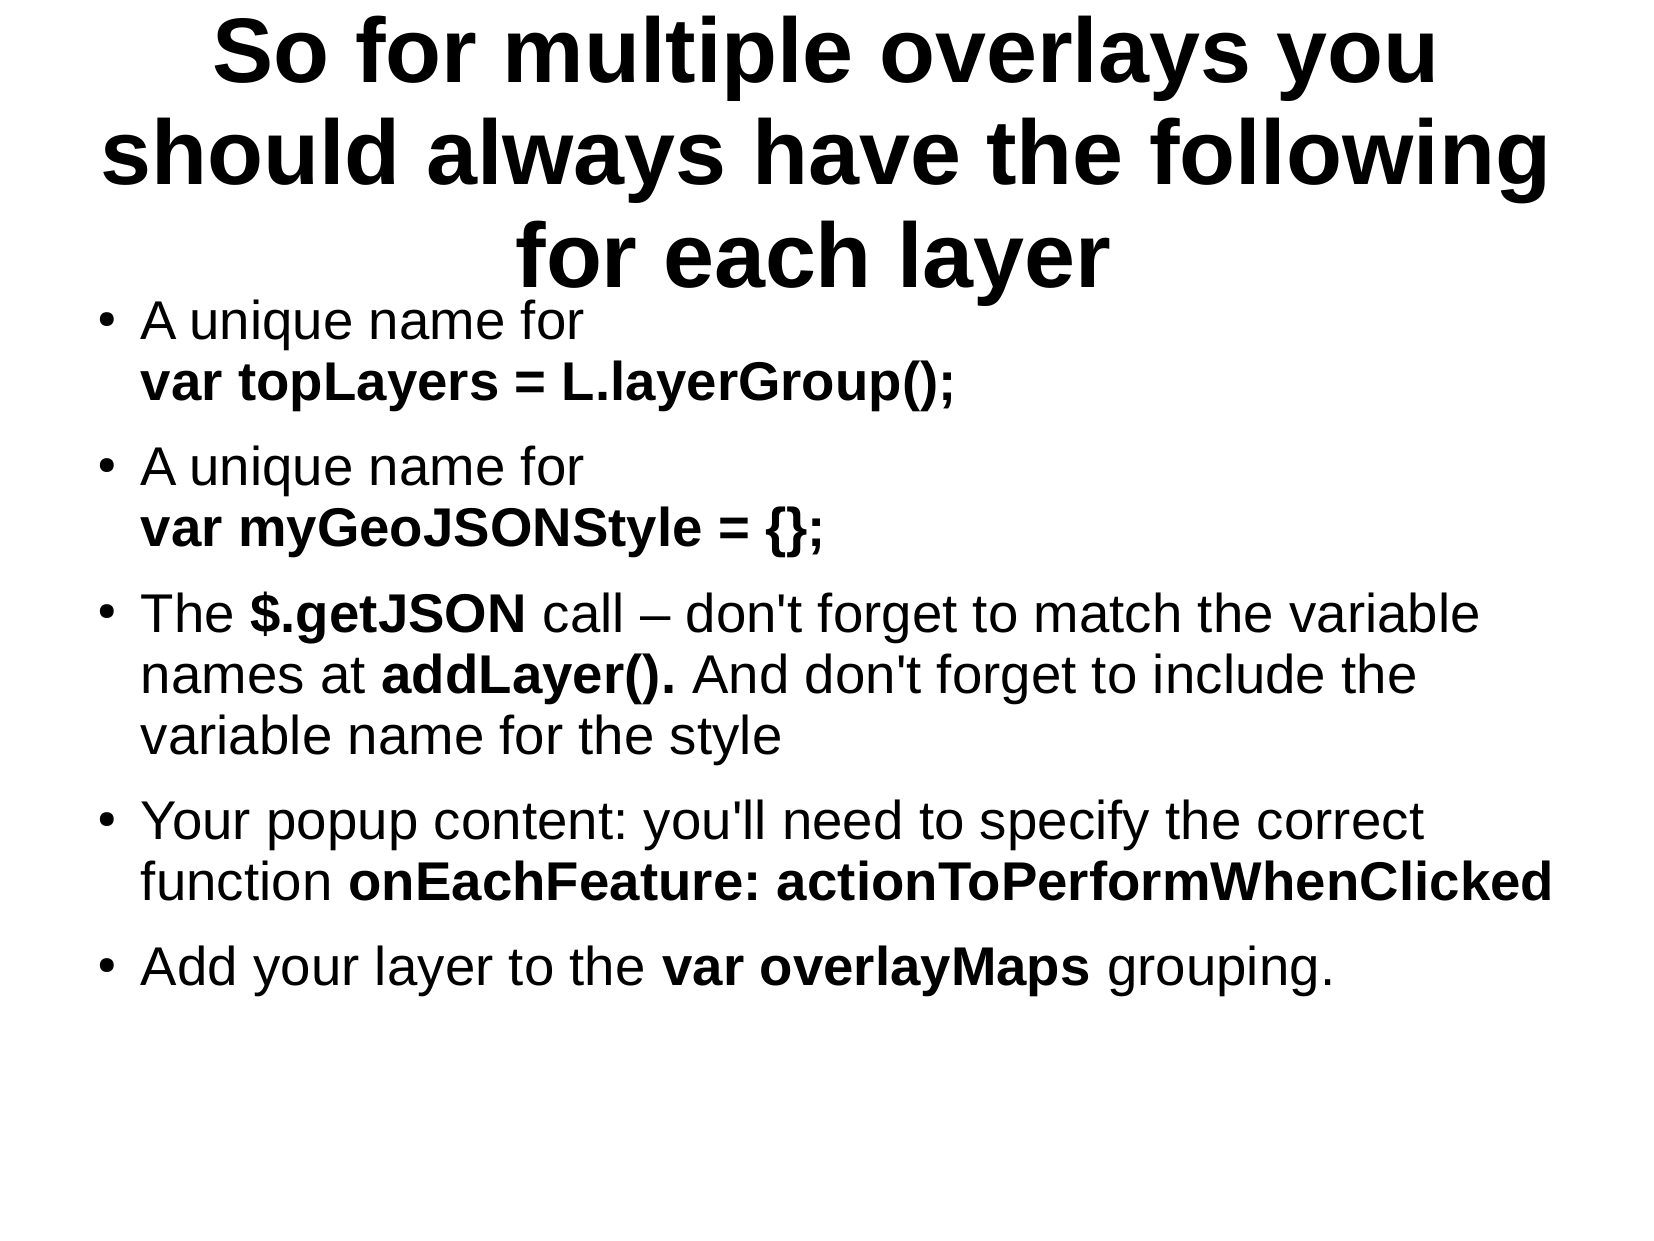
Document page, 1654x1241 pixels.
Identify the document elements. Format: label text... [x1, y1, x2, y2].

title So for multiple overlays you should always have the following for each layer [82, 0, 1571, 290]
list A unique name for var topLayers = L.layerGroup(); A unique name for var myGeoJSONStyle = {}; The $.getJSON call – don't forget to match the variable names at addLayer(). And don't forget to include the variable name for the style Your popup content: you'll need to specify the correct function onEachFeature: actionToPerformWhenClicked Add your layer to the var overlayMaps grouping. [82, 290, 1571, 1010]
